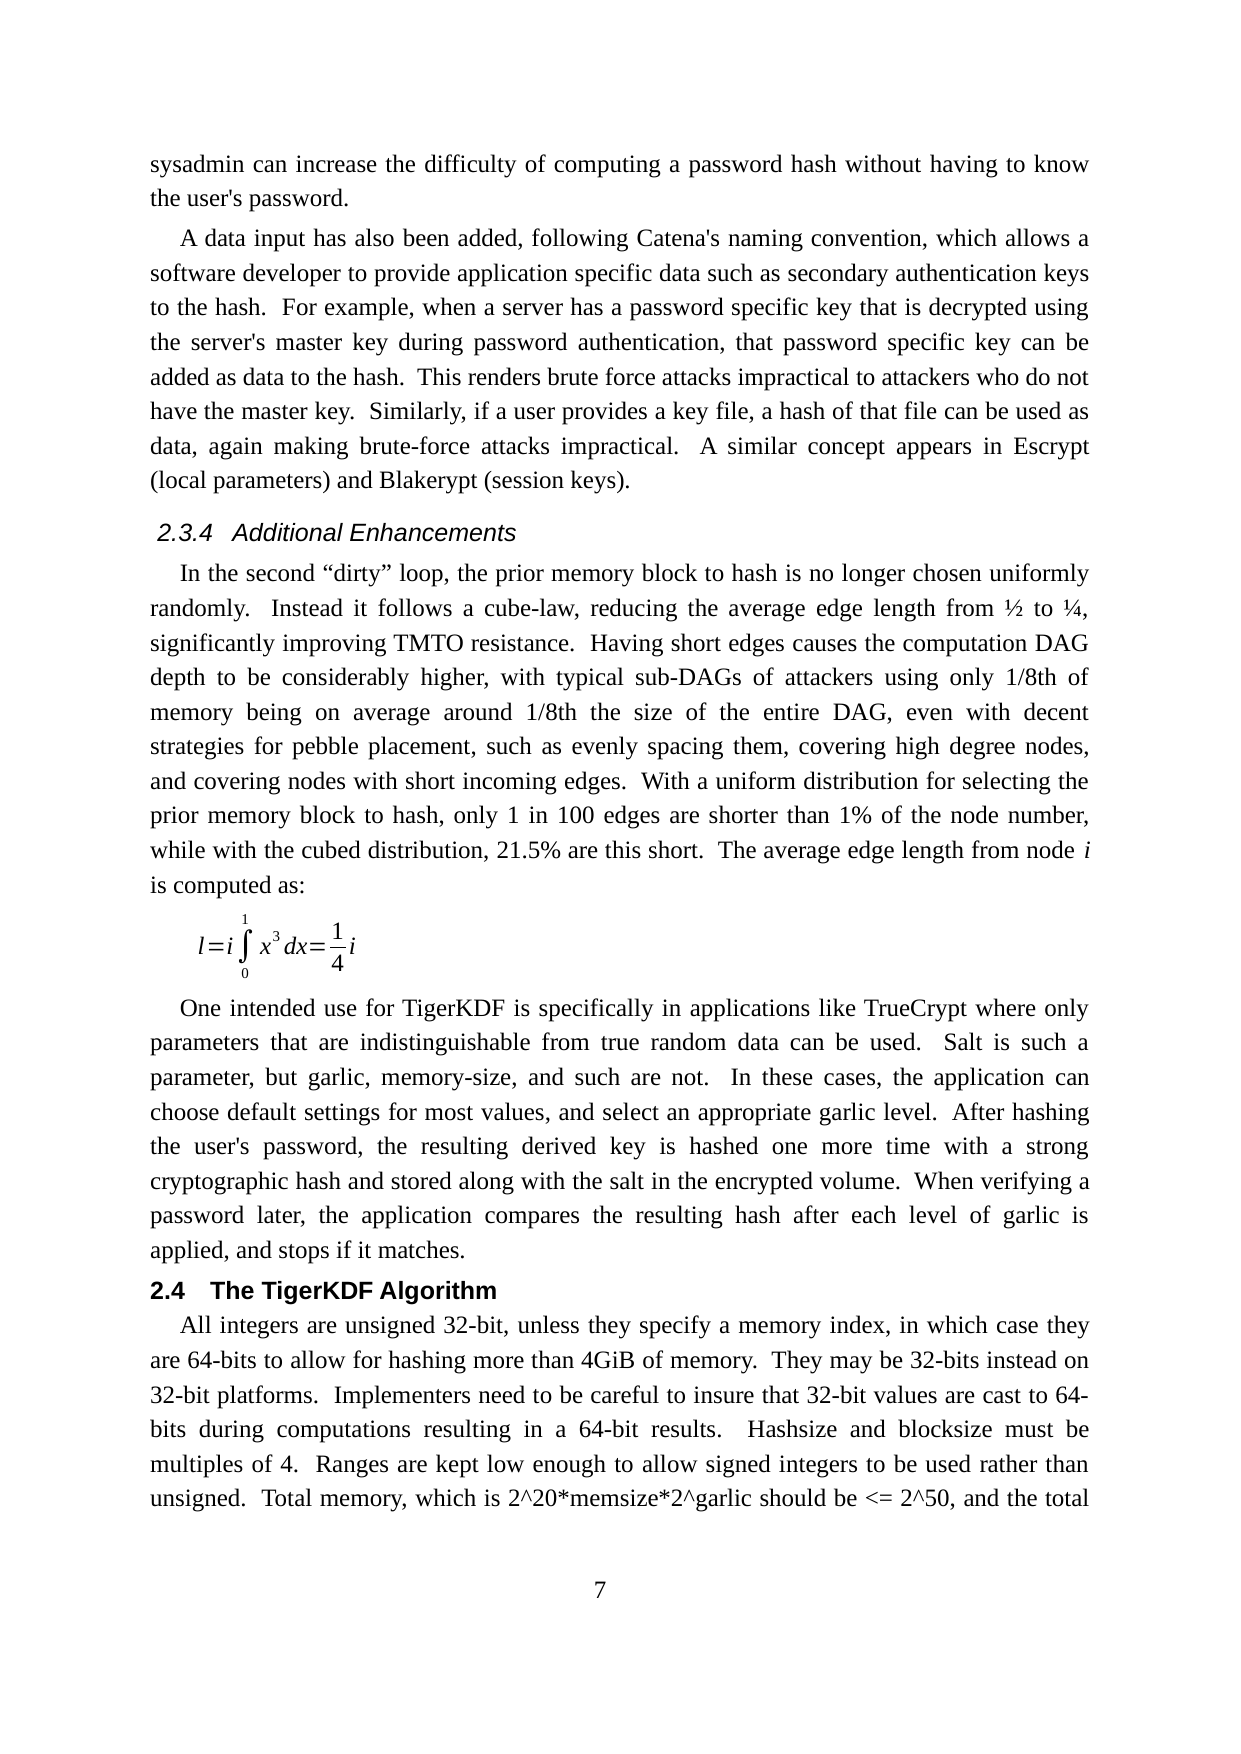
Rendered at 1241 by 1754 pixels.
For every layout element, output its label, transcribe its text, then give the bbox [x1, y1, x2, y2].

text In the second “dirty” loop, the prior memory block to hash is no longer chosen uniformly randomly. Instead it follows a cube-law, reducing the average edge length from ½ to ¼, significantly improving TMTO resistance. Having short edges causes the computation DAG depth to be considerably higher, with typical sub-DAGs of attackers using only 1/8th of memory being on average around 1/8th the size of the entire DAG, even with decent strategies for pebble placement, such as evenly spacing them, covering high degree nodes, and covering nodes with short incoming edges. With a uniform distribution for selecting the prior memory block to hash, only 1 in 100 edges are shorter than 1% of the node number, while with the cubed distribution, 21.5% are this short. The average edge length from node i is computed as: [150, 559, 1091, 898]
text One intended use for TigerKDF is specifically in applications like TrueCrypt where only parameters that are indistinguishable from true random data can be used. Salt is such a parameter, but garlic, memory-size, and such are not. In these cases, the application can choose default settings for most values, and select an appropriate garlic level. After hashing the user's password, the resulting derived key is hashed one more time with a strong cryptographic hash and stored along with the salt in the encrypted volume. When verifying a password later, the application compares the resulting hash after each level of garlic is applied, and stops if it matches. [150, 994, 1091, 1264]
text A data input has also been added, following Catena's naming convention, which allows a software developer to provide application specific data such as secondary authentication keys to the hash. For example, when a server has a password specific key that is decrypted using the server's master key during password authentication, that password specific key can be added as data to the hash. This renders brute force attacks impractical to attackers who do not have the master key. Similarly, if a user provides a key file, a hash of that file can be used as data, again making brute-force attacks impractical. A similar concept appears in Escrypt (local parameters) and Blakerypt (session keys). [150, 224, 1091, 494]
subtitle The TigerKDF Algorithm [150, 1277, 1091, 1305]
text sysadmin can increase the difficulty of computing a password hash without having to know the user's password. [150, 150, 1091, 212]
text All integers are unsigned 32-bit, unless they specify a memory index, in which case they are 64-bits to allow for hashing more than 4GiB of memory. They may be 32-bits instead on 32-bit platforms. Implementers need to be careful to insure that 32-bit values are cast to 64-bits during computations resulting in a 64-bit results. Hashsize and blocksize must be multiples of 4. Ranges are kept low enough to allow signed integers to be used rather than unsigned. Total memory, which is 2^20*memsize*2^garlic should be <= 2^50, and the total [150, 1312, 1091, 1512]
subtitle Additional Enhancements [157, 519, 1091, 547]
